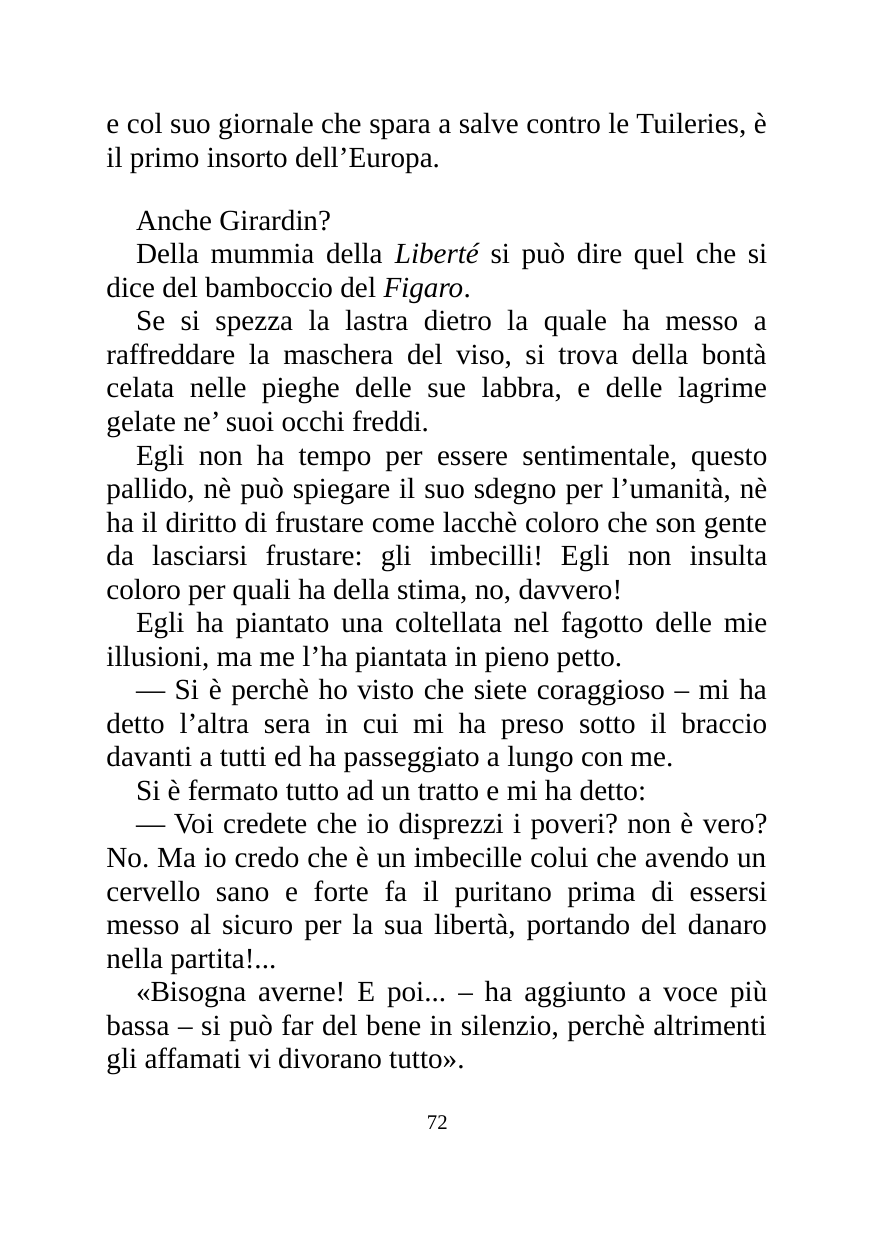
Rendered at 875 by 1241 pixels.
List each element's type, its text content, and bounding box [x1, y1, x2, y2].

text — Si è perchè ho visto che siete coraggioso – mi ha detto l’altra sera in cui mi ha preso sotto il braccio davanti a tutti ed ha passeggiato a lungo con me. [106, 672, 768, 773]
text — Voi credete che io disprezzi i poveri? non è vero? No. Ma io credo che è un imbecille colui che avendo un cervello sano e forte fa il puritano prima di essersi messo al sicuro per la sua libertà, portando del danaro nella partita!... [106, 807, 768, 974]
text Egli non ha tempo per essere sentimentale, questo pallido, nè può spiegare il suo sdegno per l’umanità, nè ha il diritto di frustare come lacchè coloro che son gente da lasciarsi frustare: gli imbecilli! Egli non insulta coloro per quali ha della stima, no, davvero! [106, 438, 768, 605]
text Anche Girardin? [106, 203, 768, 236]
text Egli ha piantato una coltellata nel fagotto delle mie illusioni, ma me l’ha piantata in pieno petto. [106, 605, 768, 672]
text «Bisogna averne! E poi... – ha aggiunto a voce più bassa – si può far del bene in silenzio, perchè altrimenti gli affamati vi divorano tutto». [106, 974, 768, 1075]
text e col suo giornale che spara a salve contro le Tuileries, è il primo insorto dell’Europa. [106, 106, 768, 173]
text Se si spezza la lastra dietro la quale ha messo a raffreddare la maschera del viso, si trova della bontà celata nelle pieghe delle sue labbra, e delle lagrime gelate ne’ suoi occhi freddi. [106, 303, 768, 438]
text Si è fermato tutto ad un tratto e mi ha detto: [106, 773, 768, 807]
text Della mummia della Liberté si può dire quel che si dice del bamboccio del Figaro. [106, 236, 768, 303]
